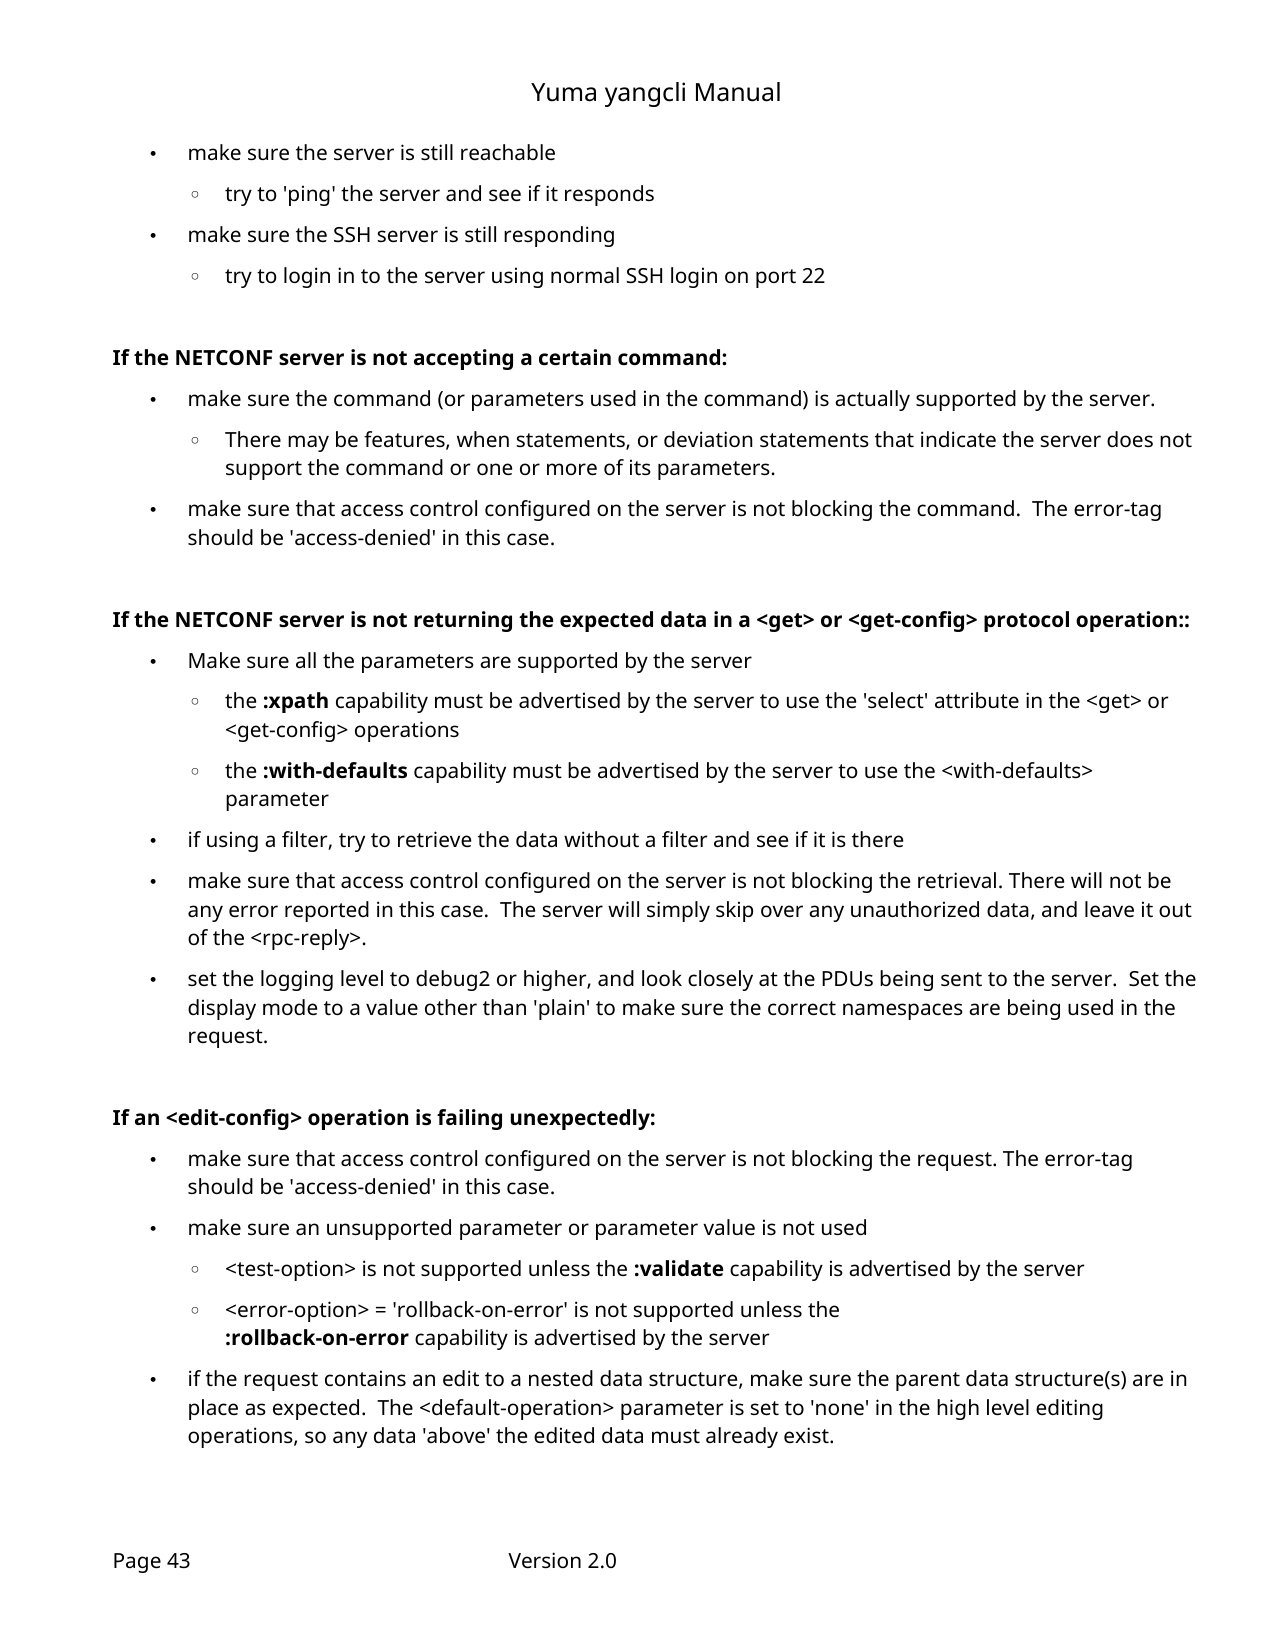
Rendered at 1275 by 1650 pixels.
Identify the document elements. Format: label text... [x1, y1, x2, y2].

list try to login in to the server using normal SSH login on port 22 [187, 261, 1200, 290]
list make sure the command (or parameters used in the command) is actually supported by the server. [150, 384, 1200, 413]
list make sure that access control configured on the server is not blocking the retrieval. There will not be any error reported in this case. The server will simply skip over any unauthorized data, and leave it out of the <rpc-reply>. [150, 866, 1200, 952]
list make sure the server is still reachable [150, 138, 1200, 167]
list set the logging level to debug2 or higher, and look closely at the PDUs being sent to the server. Set the display mode to a value other than 'plain' to make sure the correct namespaces are being used in the request. [150, 964, 1200, 1049]
list make sure that access control configured on the server is not blocking the command. The error-tag should be 'access-denied' in this case. [150, 494, 1200, 551]
list make sure the SSH server is still responding [150, 220, 1200, 249]
list There may be features, when statements, or deviation statements that indicate the server does not support the command or one or more of its parameters. [187, 425, 1200, 482]
list Make sure all the parameters are supported by the server [150, 646, 1200, 674]
text If an <edit-config> operation is failing unexpectedly: [112, 1103, 1200, 1131]
text If the NETCONF server is not accepting a certain command: [112, 343, 1200, 372]
list <error-option> = 'rollback-on-error' is not supported unless the :rollback-on-error capability is advertised by the server [187, 1295, 1200, 1352]
list the :with-defaults capability must be advertised by the server to use the <with-defaults> parameter [187, 756, 1200, 813]
list make sure that access control configured on the server is not blocking the request. The error-tag should be 'access-denied' in this case. [150, 1144, 1200, 1201]
list <test-option> is not supported unless the :validate capability is advertised by the server [187, 1254, 1200, 1283]
list the :xpath capability must be advertised by the server to use the 'select' attribute in the <get> or <get-config> operations [187, 687, 1200, 743]
text If the NETCONF server is not returning the expected data in a <get> or <get-config> protocol operation:: [112, 605, 1200, 633]
list make sure an unsupported parameter or parameter value is not used [150, 1213, 1200, 1242]
list if the request contains an edit to a nested data structure, make sure the parent data structure(s) are in place as expected. The <default-operation> parameter is set to 'none' in the high level editing operations, so any data 'above' the edited data must already exist. [150, 1364, 1200, 1450]
list if using a filter, try to retrieve the data without a filter and see if it is there [150, 825, 1200, 854]
list try to 'ping' the server and see if it responds [187, 179, 1200, 208]
